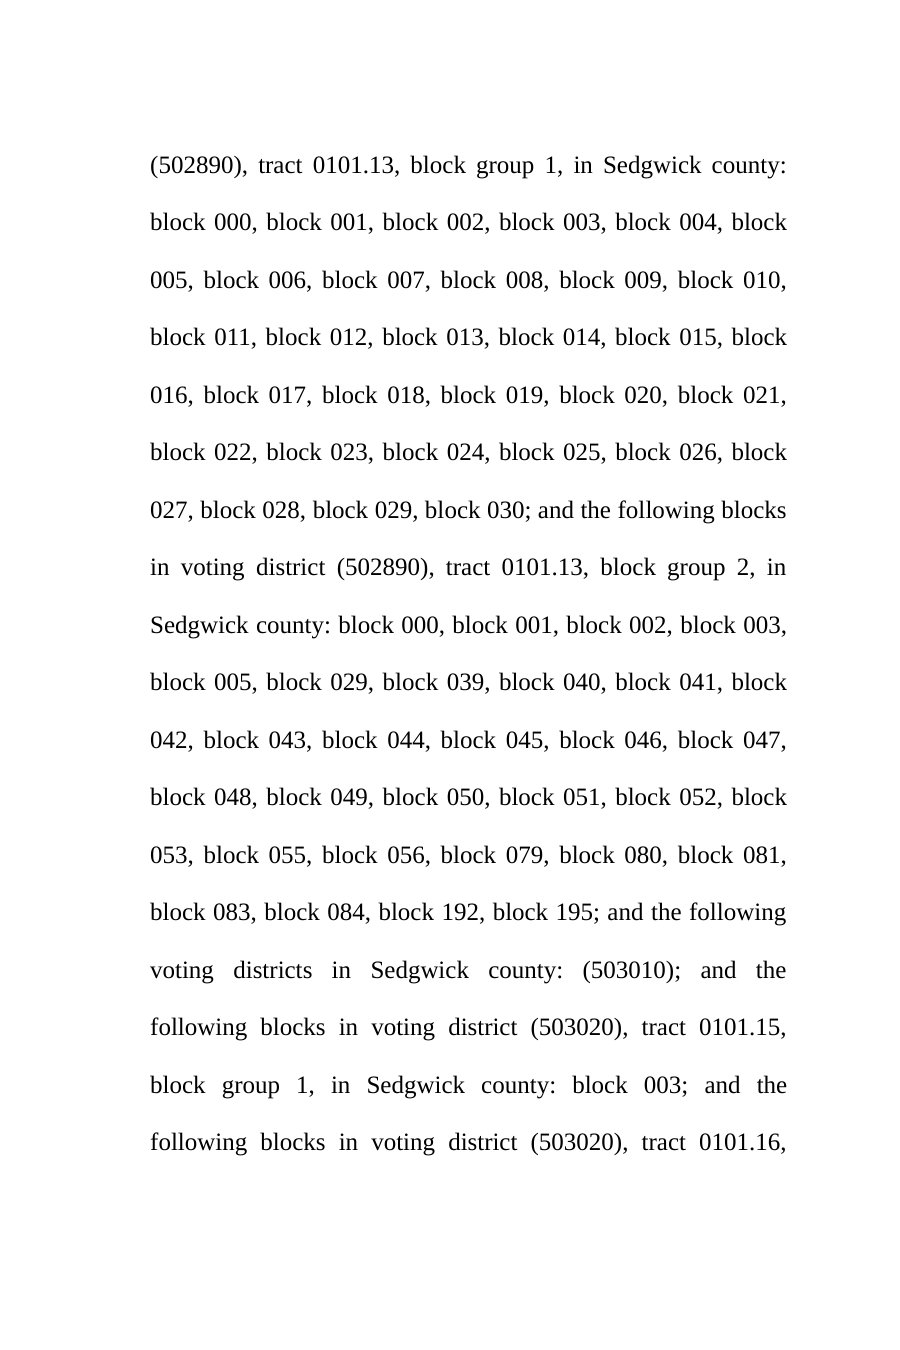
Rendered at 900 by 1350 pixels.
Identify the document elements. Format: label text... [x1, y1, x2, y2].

text (502890), tract 0101.13, block group 1, in Sedgwick county: block 000, block 001, block 002, block 003, block 004, block 005, block 006, block 007, block 008, block 009, block 010, block 011, block 012, block 013, block 014, block 015, block 016, block 017, block 018, block 019, block 020, block 021, block 022, block 023, block 024, block 025, block 026, block 027, block 028, block 029, block 030; and the following blocks in voting district (502890), tract 0101.13, block group 2, in Sedgwick county: block 000, block 001, block 002, block 003, block 005, block 029, block 039, block 040, block 041, block 042, block 043, block 044, block 045, block 046, block 047, block 048, block 049, block 050, block 051, block 052, block 053, block 055, block 056, block 079, block 080, block 081, block 083, block 084, block 192, block 195; and the following voting districts in Sedgwick county: (503010); and the following blocks in voting district (503020), tract 0101.15, block group 1, in Sedgwick county: block 003; and the following blocks in voting district (503020), tract 0101.16, [150, 150, 787, 1156]
